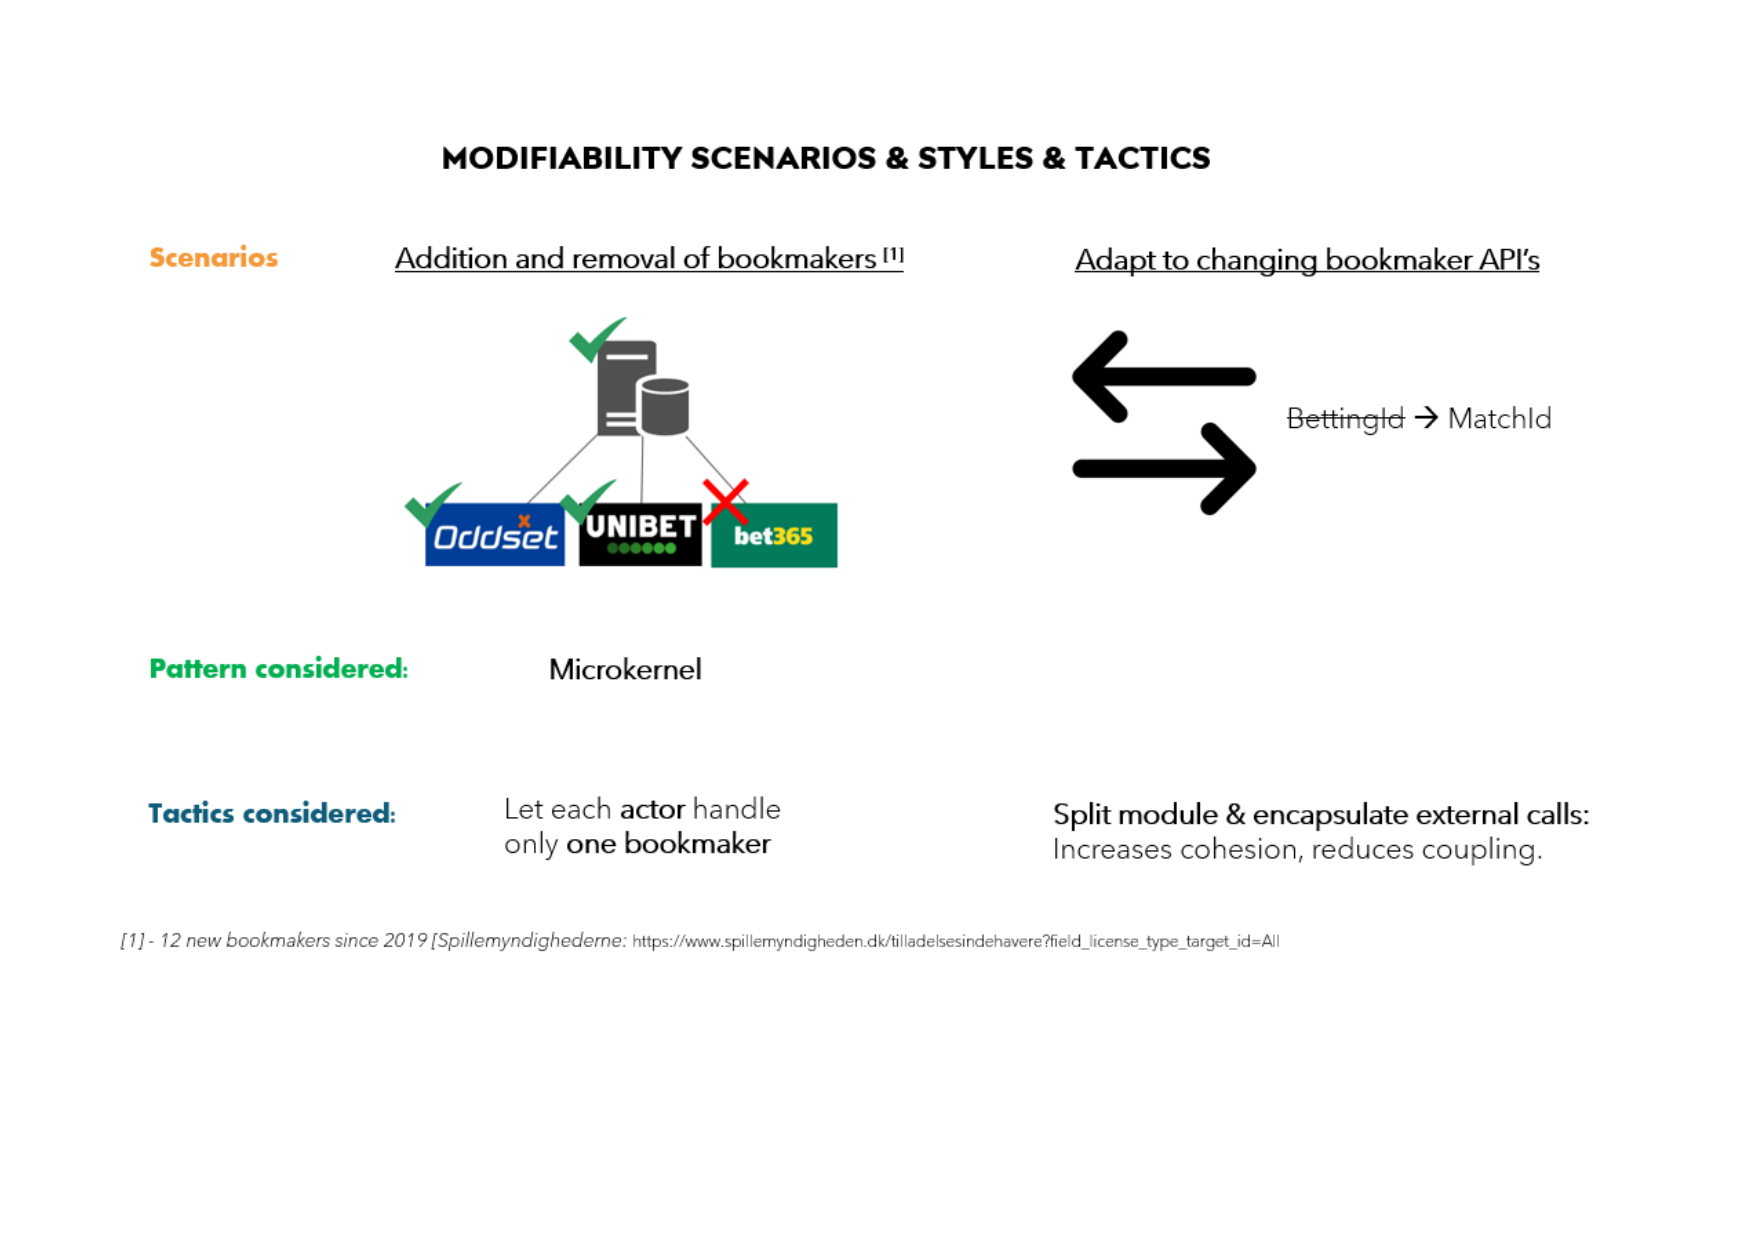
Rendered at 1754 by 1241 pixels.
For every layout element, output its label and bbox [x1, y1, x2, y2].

picture [118, 118, 1636, 965]
